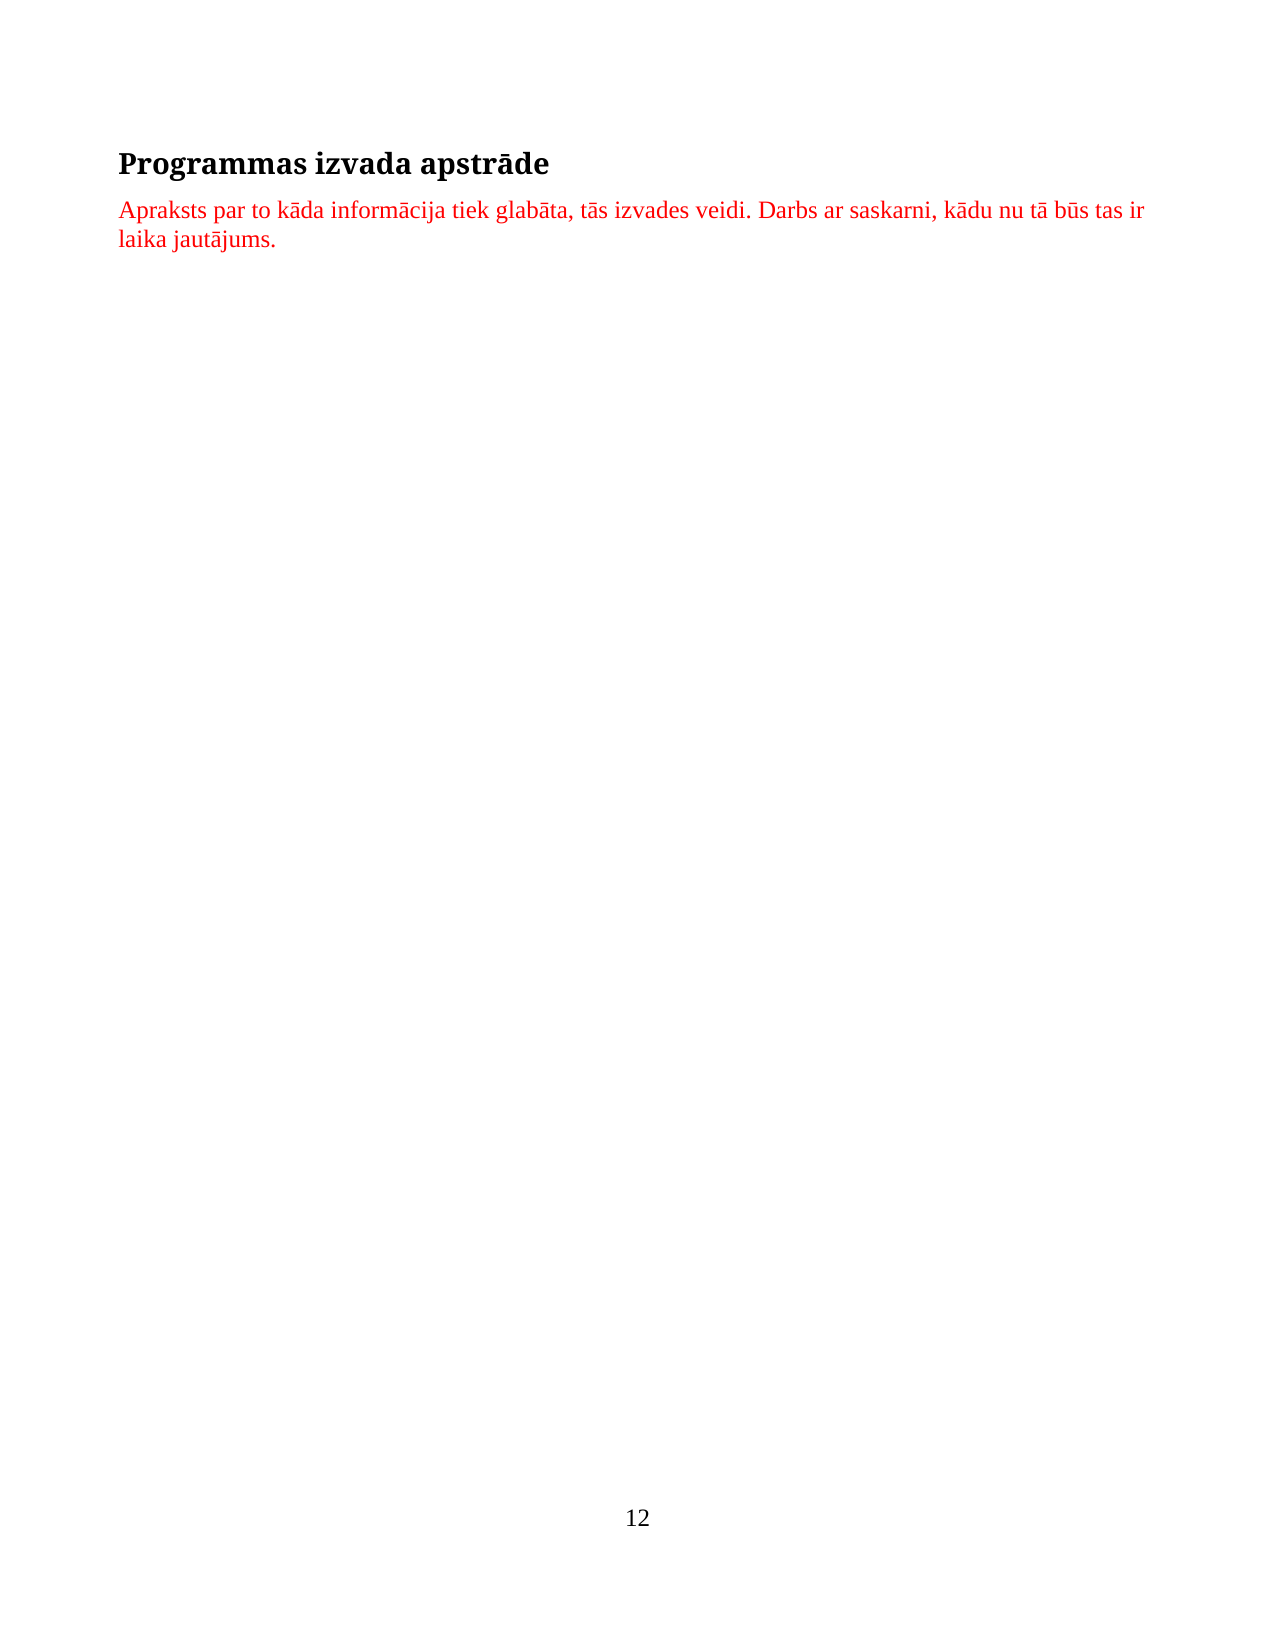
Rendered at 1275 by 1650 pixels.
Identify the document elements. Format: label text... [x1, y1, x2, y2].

text Apraksts par to kāda informācija tiek glabāta, tās izvades veidi. Darbs ar saskarni, kādu nu tā būs tas ir laika jautājums. [118, 195, 1157, 253]
subtitle Programmas izvada apstrāde [118, 143, 1157, 183]
